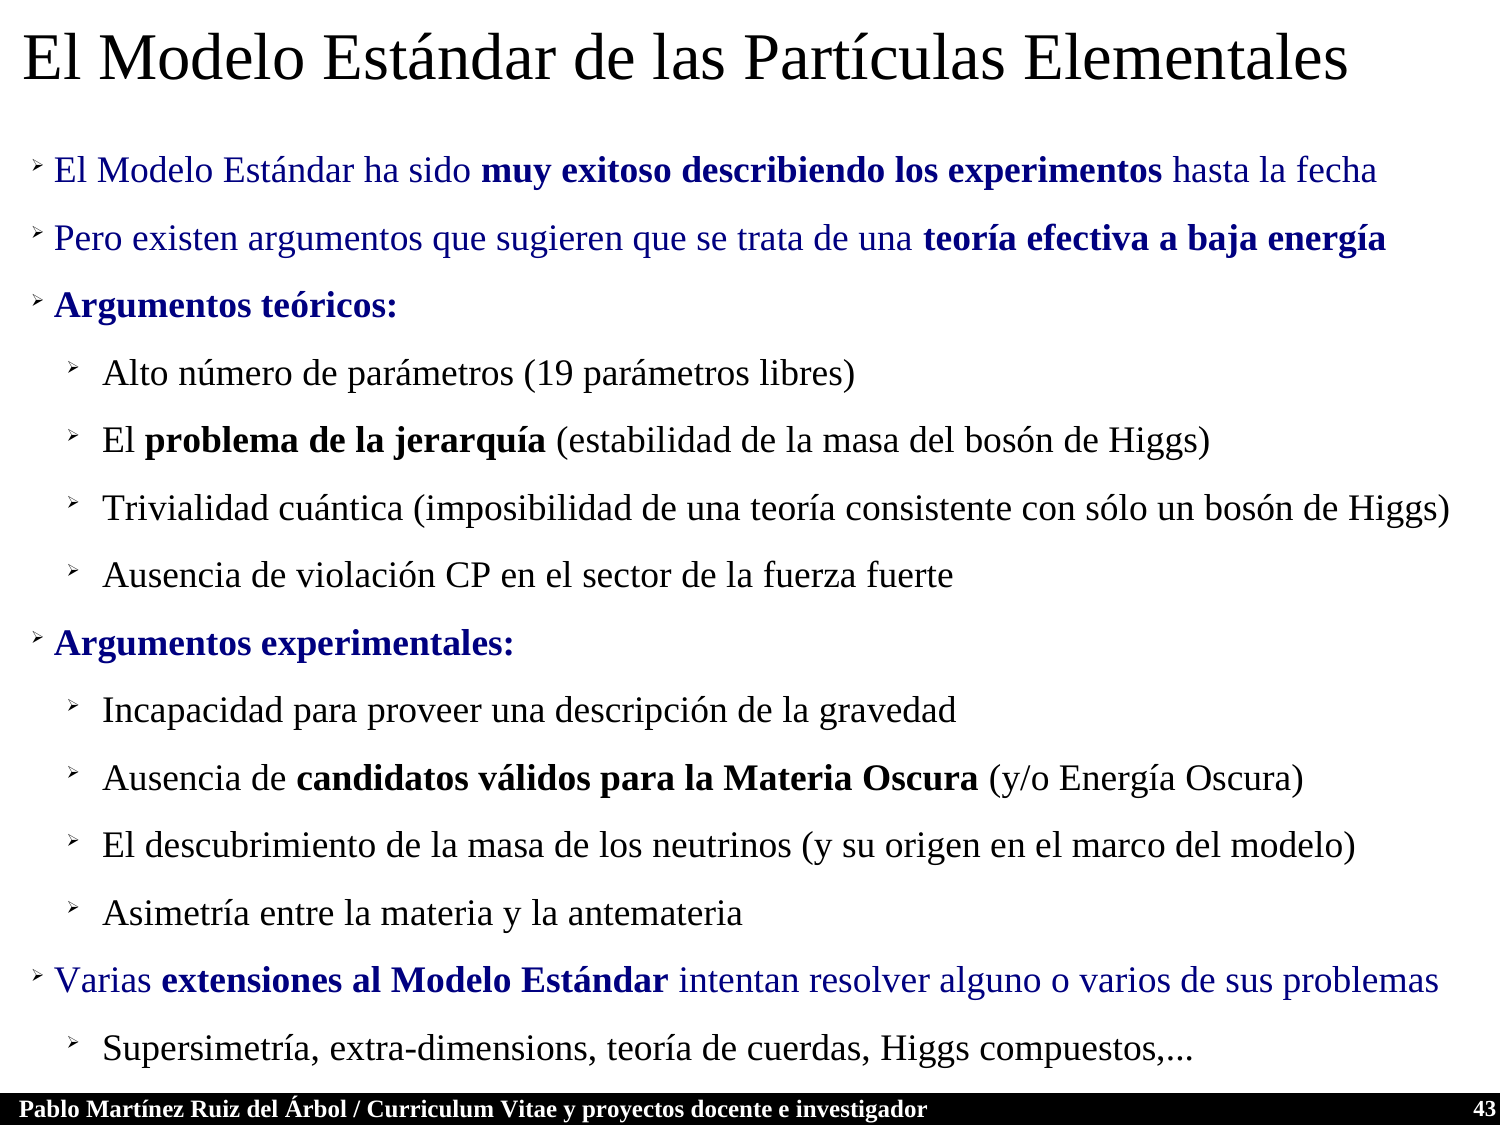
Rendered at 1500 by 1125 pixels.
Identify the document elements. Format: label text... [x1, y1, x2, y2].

text_box El Modelo Estándar ha sido muy exitoso describiendo los experimentos hasta la fecha Pero existen argumentos que sugieren que se trata de una teoría efectiva a baja energía Argumentos teóricos: Alto número de parámetros (19 parámetros libres) El problema de la jerarquía (estabilidad de la masa del bosón de Higgs) Trivialidad cuántica (imposibilidad de una teoría consistente con sólo un bosón de Higgs) Ausencia de violación CP en el sector de la fuerza fuerte Argumentos experimentales: Incapacidad para proveer una descripción de la gravedad Ausencia de candidatos válidos para la Materia Oscura (y/o Energía Oscura) El descubrimiento de la masa de los neutrinos (y su origen en el marco del modelo) Asimetría entre la materia y la antemateria Varias extensiones al Modelo Estándar intentan resolver alguno o varios de sus problemas Supersimetría, extra-dimensions, teoría de cuerdas, Higgs compuestos,... [11, 110, 1500, 762]
text_box El Modelo Estándar de las Partículas Elementales [4, 3, 1370, 111]
